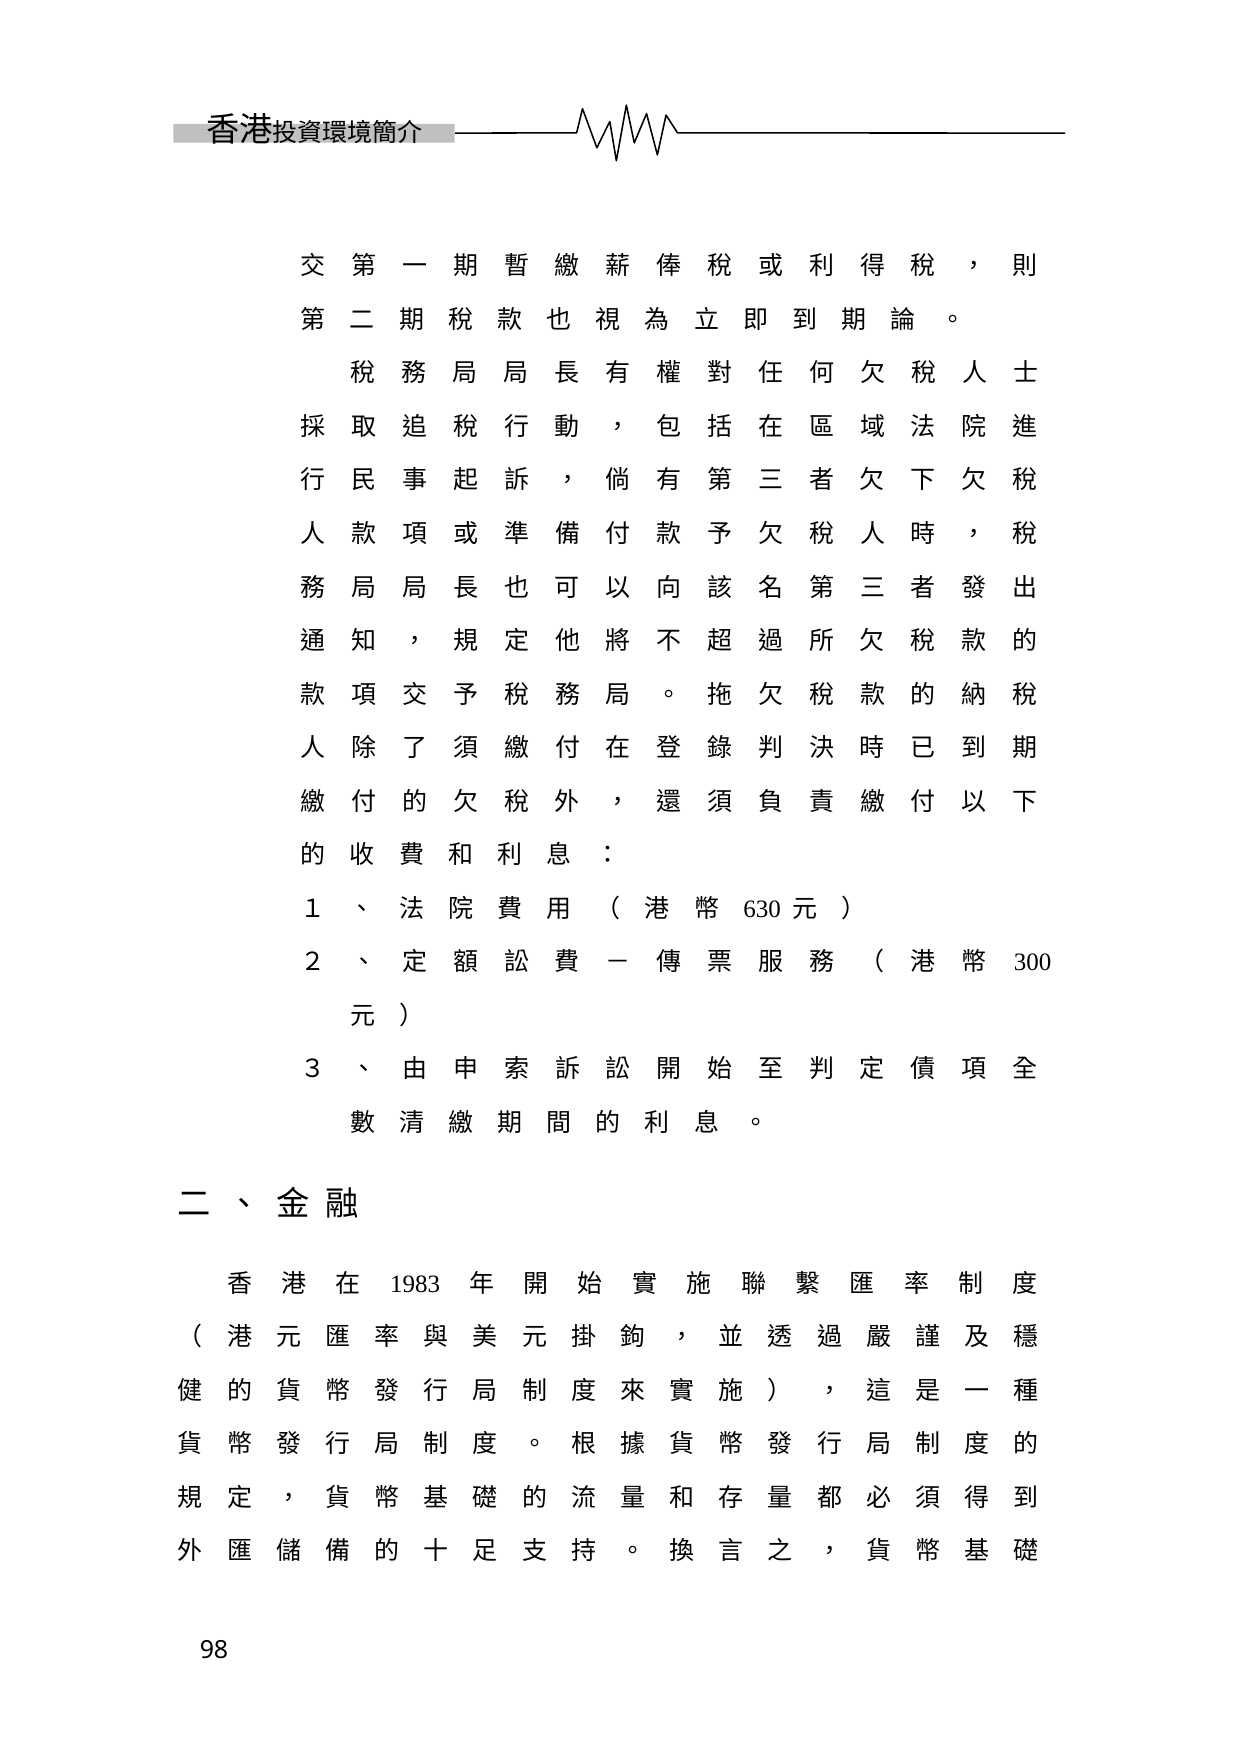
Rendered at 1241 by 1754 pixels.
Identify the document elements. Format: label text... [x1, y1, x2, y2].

text 香港在1983年開始實施聯繫匯率制度（港元匯率與美元掛鉤，並透過嚴謹及穩健的貨幣發行局制度來實施），這是一種貨幣發行局制度。根據貨幣發行局制度的規定，貨幣基礎的流量和存量都必須得到外匯儲備的十足支持。換言之，貨幣基礎 [178, 1254, 1063, 1576]
text 二、金融 [178, 1174, 1063, 1228]
text ３、由申索訴訟開始至判定債項全數清繳期間的利息。 [276, 1040, 1063, 1147]
text ２、定額訟費－傳票服務（港幣300元） [276, 933, 1063, 1040]
text １、法院費用（港幣630元） [276, 880, 1063, 933]
text 稅務局局長有權對任何欠稅人士採取追稅行動，包括在區域法院進行民事起訴，倘有第三者欠下欠稅人款項或準備付款予欠稅人時，稅務局局長也可以向該名第三者發出通知，規定他將不超過所欠稅款的款項交予稅務局。拖欠稅款的納稅人除了須繳付在登錄判決時已到期繳付的欠稅外，還須負責繳付以下的收費和利息： [276, 344, 1063, 880]
text 交第一期暫繳薪俸稅或利得稅，則第二期稅款也視為立即到期論。 [276, 237, 1063, 344]
